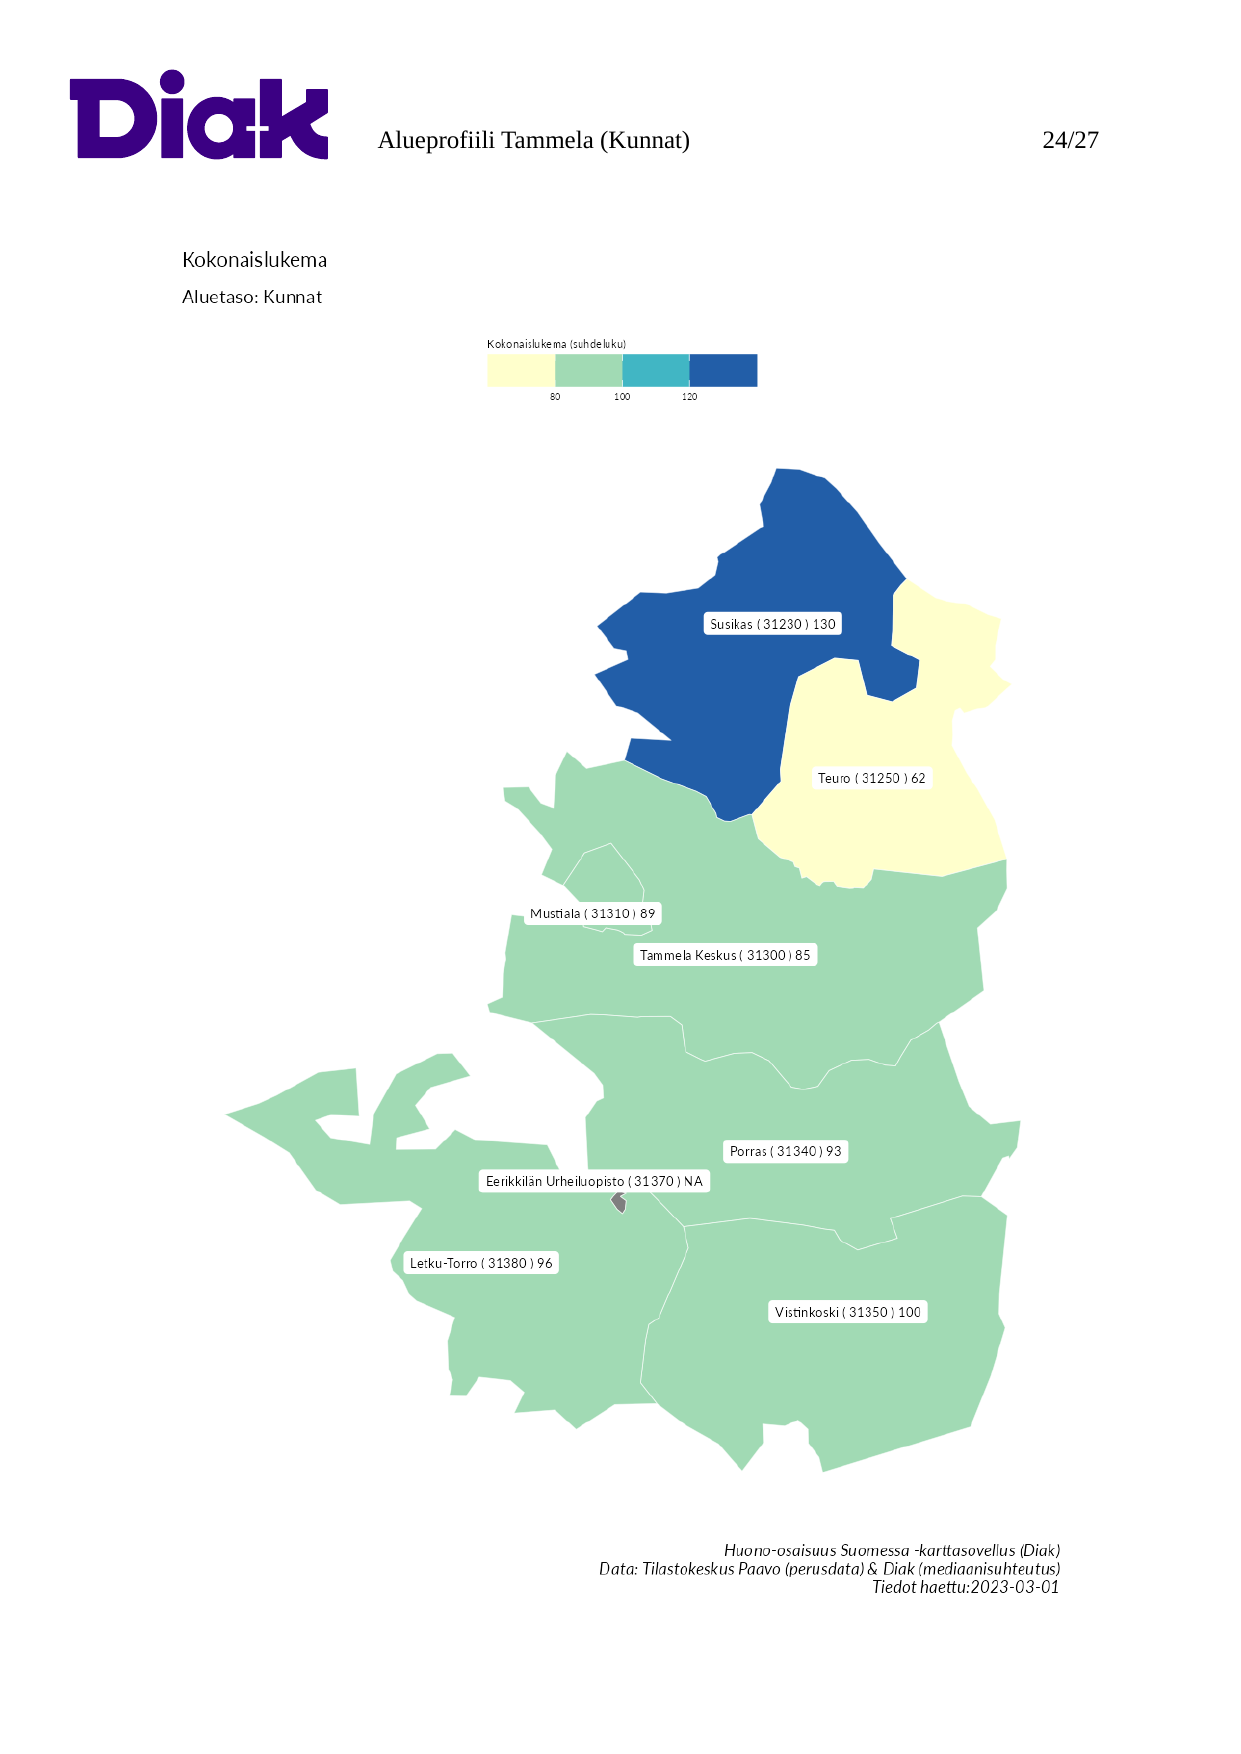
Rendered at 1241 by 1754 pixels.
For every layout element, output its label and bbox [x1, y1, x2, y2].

picture [61, 196, 1179, 1651]
